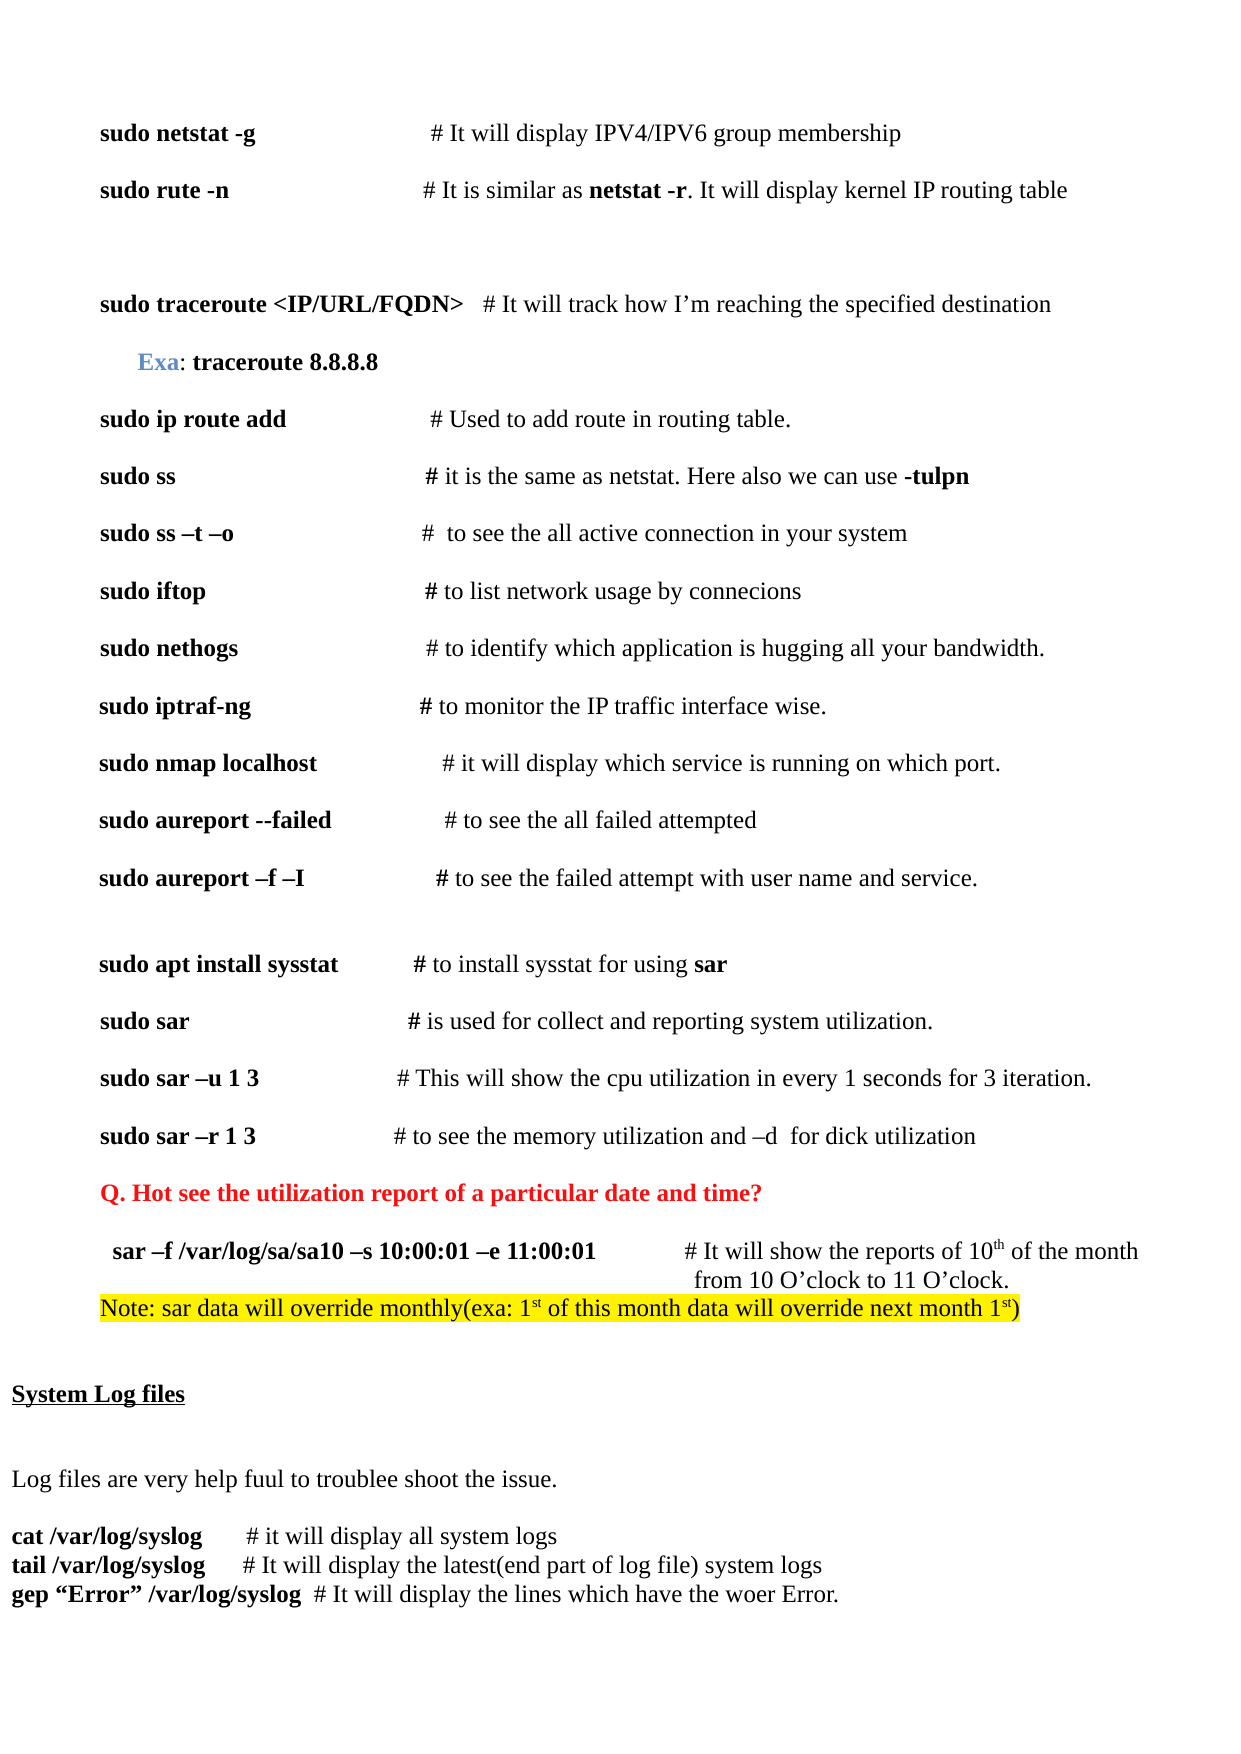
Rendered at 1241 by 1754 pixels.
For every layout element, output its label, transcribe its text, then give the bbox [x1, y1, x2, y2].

text sudo nmap localhost # it will display which service is running on which port. [11, 748, 1240, 777]
text cat /var/log/syslog # it will display all system logs [11, 1521, 1240, 1550]
text sudo iptraf-ng # to monitor the IP traffic interface wise. [11, 691, 1240, 720]
text sudo ss # it is the same as netstat. Here also we can use -tulpn [100, 461, 1175, 490]
text sudo rute -n # It is similar as netstat -r. It will display kernel IP routing table [100, 175, 1175, 204]
text Q. Hot see the utilization report of a particular date and time? [100, 1178, 1175, 1207]
text Note: sar data will override monthly(exa: 1st of this month data will override next month 1st) [100, 1293, 1175, 1322]
text from 10 O’clock to 11 O’clock. [100, 1265, 1175, 1293]
text sudo sar –r 1 3 # to see the memory utilization and –d for dick utilization [100, 1121, 1175, 1150]
text System Log files [11, 1379, 1240, 1408]
text sudo nethogs # to identify which application is hugging all your bandwidth. [100, 633, 1175, 662]
text Exa: traceroute 8.8.8.8 [100, 347, 1175, 376]
text tail /var/log/syslog # It will display the latest(end part of log file) system logs [11, 1550, 1240, 1579]
text sudo sar –u 1 3 # This will show the cpu utilization in every 1 seconds for 3 iteration. [100, 1063, 1175, 1092]
text sudo apt install sysstat # to install sysstat for using sar [11, 949, 1240, 978]
text sudo ss –t –o # to see the all active connection in your system [100, 518, 1175, 547]
text Log files are very help fuul to troublee shoot the issue. [11, 1464, 1240, 1493]
text sudo iftop # to list network usage by connecions [100, 576, 1175, 605]
text sudo netstat -g # It will display IPV4/IPV6 group membership [100, 118, 1175, 147]
text sudo sar # is used for collect and reporting system utilization. [100, 1006, 1175, 1035]
text sudo ip route add # Used to add route in routing table. [100, 404, 1175, 433]
text sudo aureport –f –I # to see the failed attempt with user name and service. [11, 863, 1240, 892]
text sar –f /var/log/sa/sa10 –s 10:00:01 –e 11:00:01 # It will show the reports of 10th of the month [100, 1236, 1175, 1265]
text sudo traceroute <IP/URL/FQDN> # It will track how I’m reaching the specified destination [100, 289, 1175, 318]
text sudo aureport --failed # to see the all failed attempted [11, 806, 1240, 834]
text gep “Error” /var/log/syslog # It will display the lines which have the woer Error. [11, 1579, 1240, 1608]
